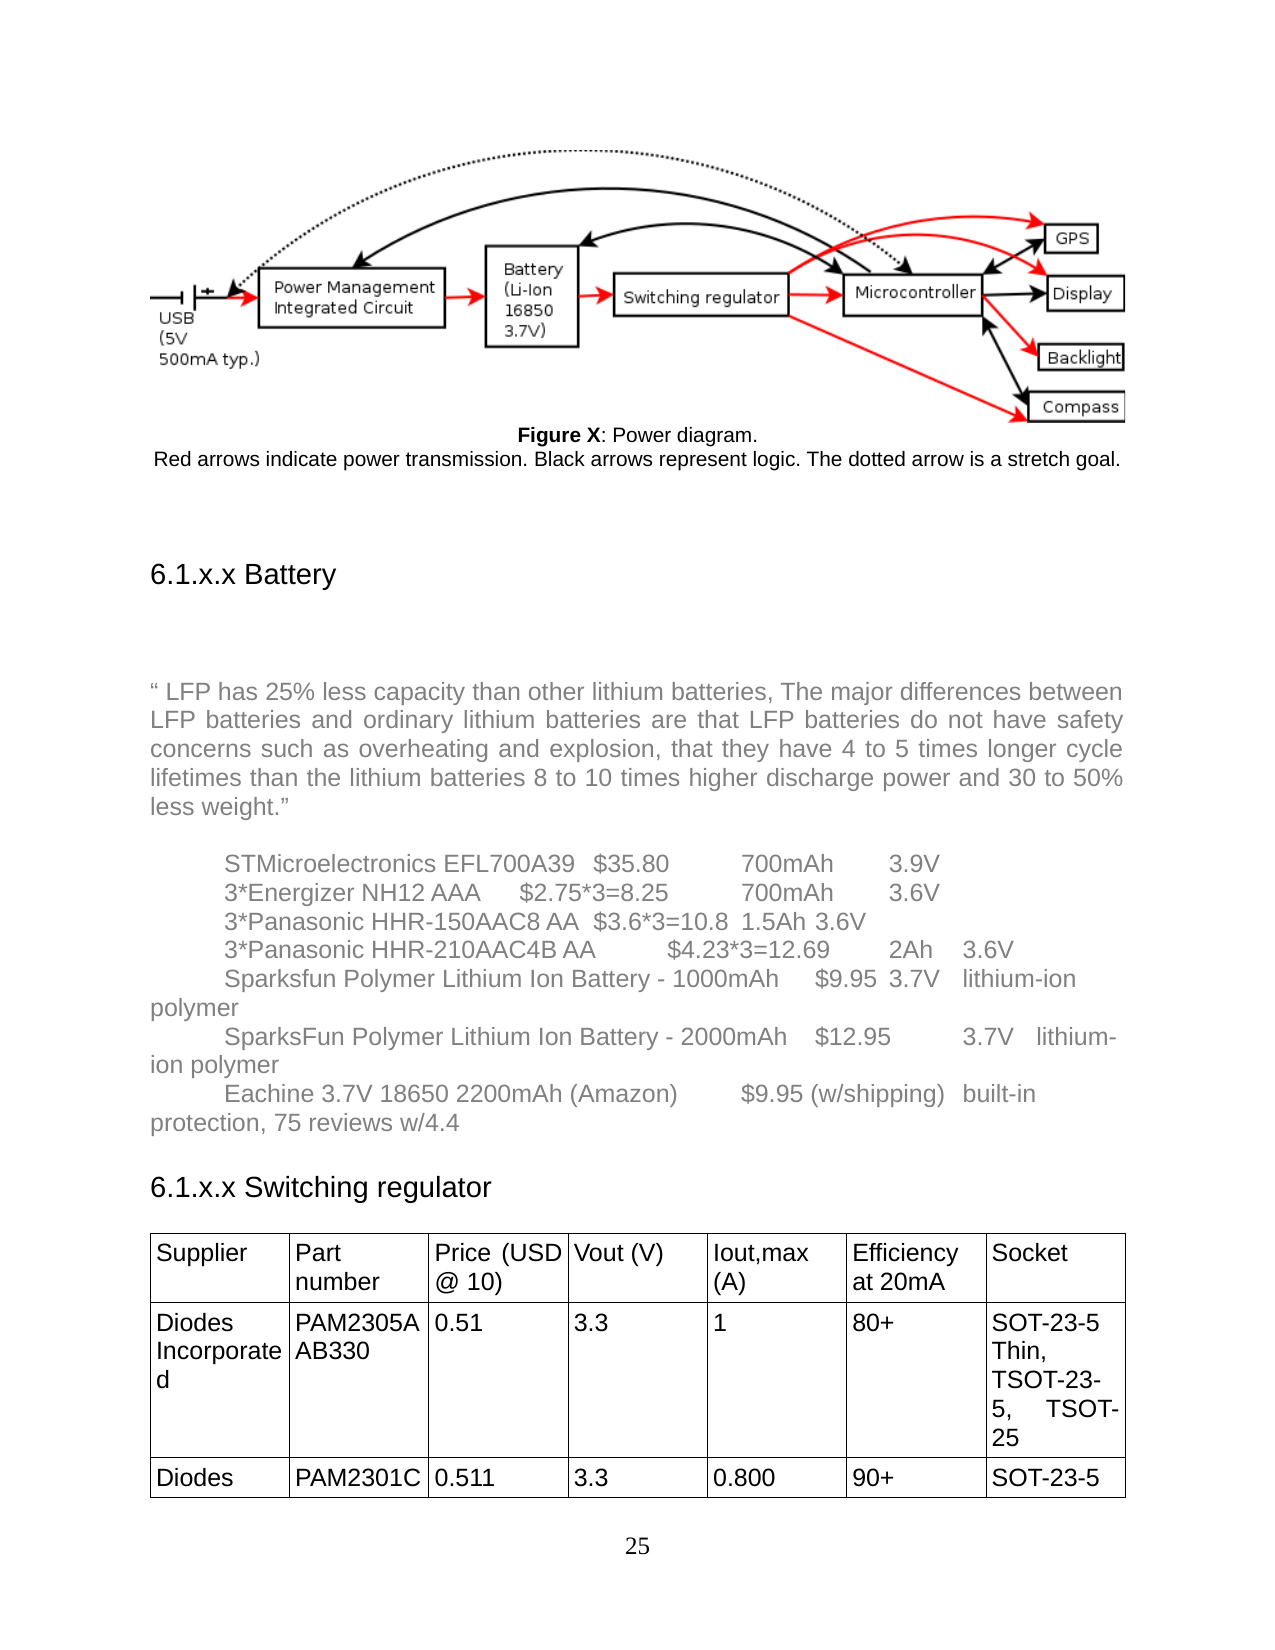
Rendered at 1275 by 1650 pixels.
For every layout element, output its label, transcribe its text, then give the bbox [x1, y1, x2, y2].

table_cell 0.800 [708, 1458, 846, 1497]
table_header Vout (V) [569, 1234, 707, 1302]
text Figure X: Power diagram. Red arrows indicate power transmission. Black arrows represent logic. The dotted arrow is a stretch goal. [150, 423, 1125, 471]
text SparksFun Polymer Lithium Ion Battery - 2000mAh $12.95 3.7V lithium-ion polymer [150, 1022, 1125, 1079]
table_cell Diodes [151, 1458, 289, 1497]
picture [150, 150, 1125, 423]
text 6.1.x.x Battery [150, 557, 1125, 591]
text 3*Panasonic HHR-210AAC4B AA $4.23*3=12.69 2Ah 3.6V [150, 936, 1125, 964]
table_cell 0.511 [429, 1458, 568, 1497]
text 3*Energizer NH12 AAA $2.75*3=8.25 700mAh 3.6V [150, 878, 1125, 907]
table_header Part number [290, 1234, 428, 1302]
text “ LFP has 25% less capacity than other lithium batteries, The major differences between LFP batteries and ordinary lithium batteries are that LFP batteries do not have safety concerns such as overheating and explosion, that they have 4 to 5 times longer cycle lifetimes than the lithium batteries 8 to 10 times higher discharge power and 30 to 50% less weight.” [150, 677, 1125, 821]
table_cell PAM2301C [290, 1458, 428, 1497]
text Eachine 3.7V 18650 2200mAh (Amazon) $9.95 (w/shipping) built-in protection, 75 reviews w/4.4 [150, 1079, 1125, 1137]
table_header Socket [987, 1234, 1125, 1302]
table_cell 3.3 [569, 1458, 707, 1497]
text 3*Panasonic HHR-150AAC8 AA $3.6*3=10.8 1.5Ah 3.6V [150, 907, 1125, 936]
text 6.1.x.x Switching regulator [150, 1170, 1125, 1204]
text Sparksfun Polymer Lithium Ion Battery - 1000mAh $9.95 3.7V lithium-ion polymer [150, 964, 1125, 1022]
table_cell 90+ [847, 1458, 986, 1497]
table_cell 3.3 [569, 1303, 707, 1457]
table_cell PAM2305AAB330 [290, 1303, 428, 1457]
table_cell SOT-23-5 [987, 1458, 1125, 1497]
table_header Price (USD @ 10) [429, 1234, 568, 1302]
table_header Supplier [151, 1234, 289, 1302]
table_header Efficiency at 20mA [847, 1234, 986, 1302]
table_cell Diodes Incorporated [151, 1303, 289, 1457]
table_cell 80+ [847, 1303, 986, 1457]
text STMicroelectronics EFL700A39 $35.80 700mAh 3.9V [150, 849, 1125, 878]
table_cell 0.51 [429, 1303, 568, 1457]
table_cell SOT-23-5 Thin, TSOT-23-5, TSOT-25 [987, 1303, 1125, 1457]
table_cell 1 [708, 1303, 846, 1457]
table_header Iout,max (A) [708, 1234, 846, 1302]
